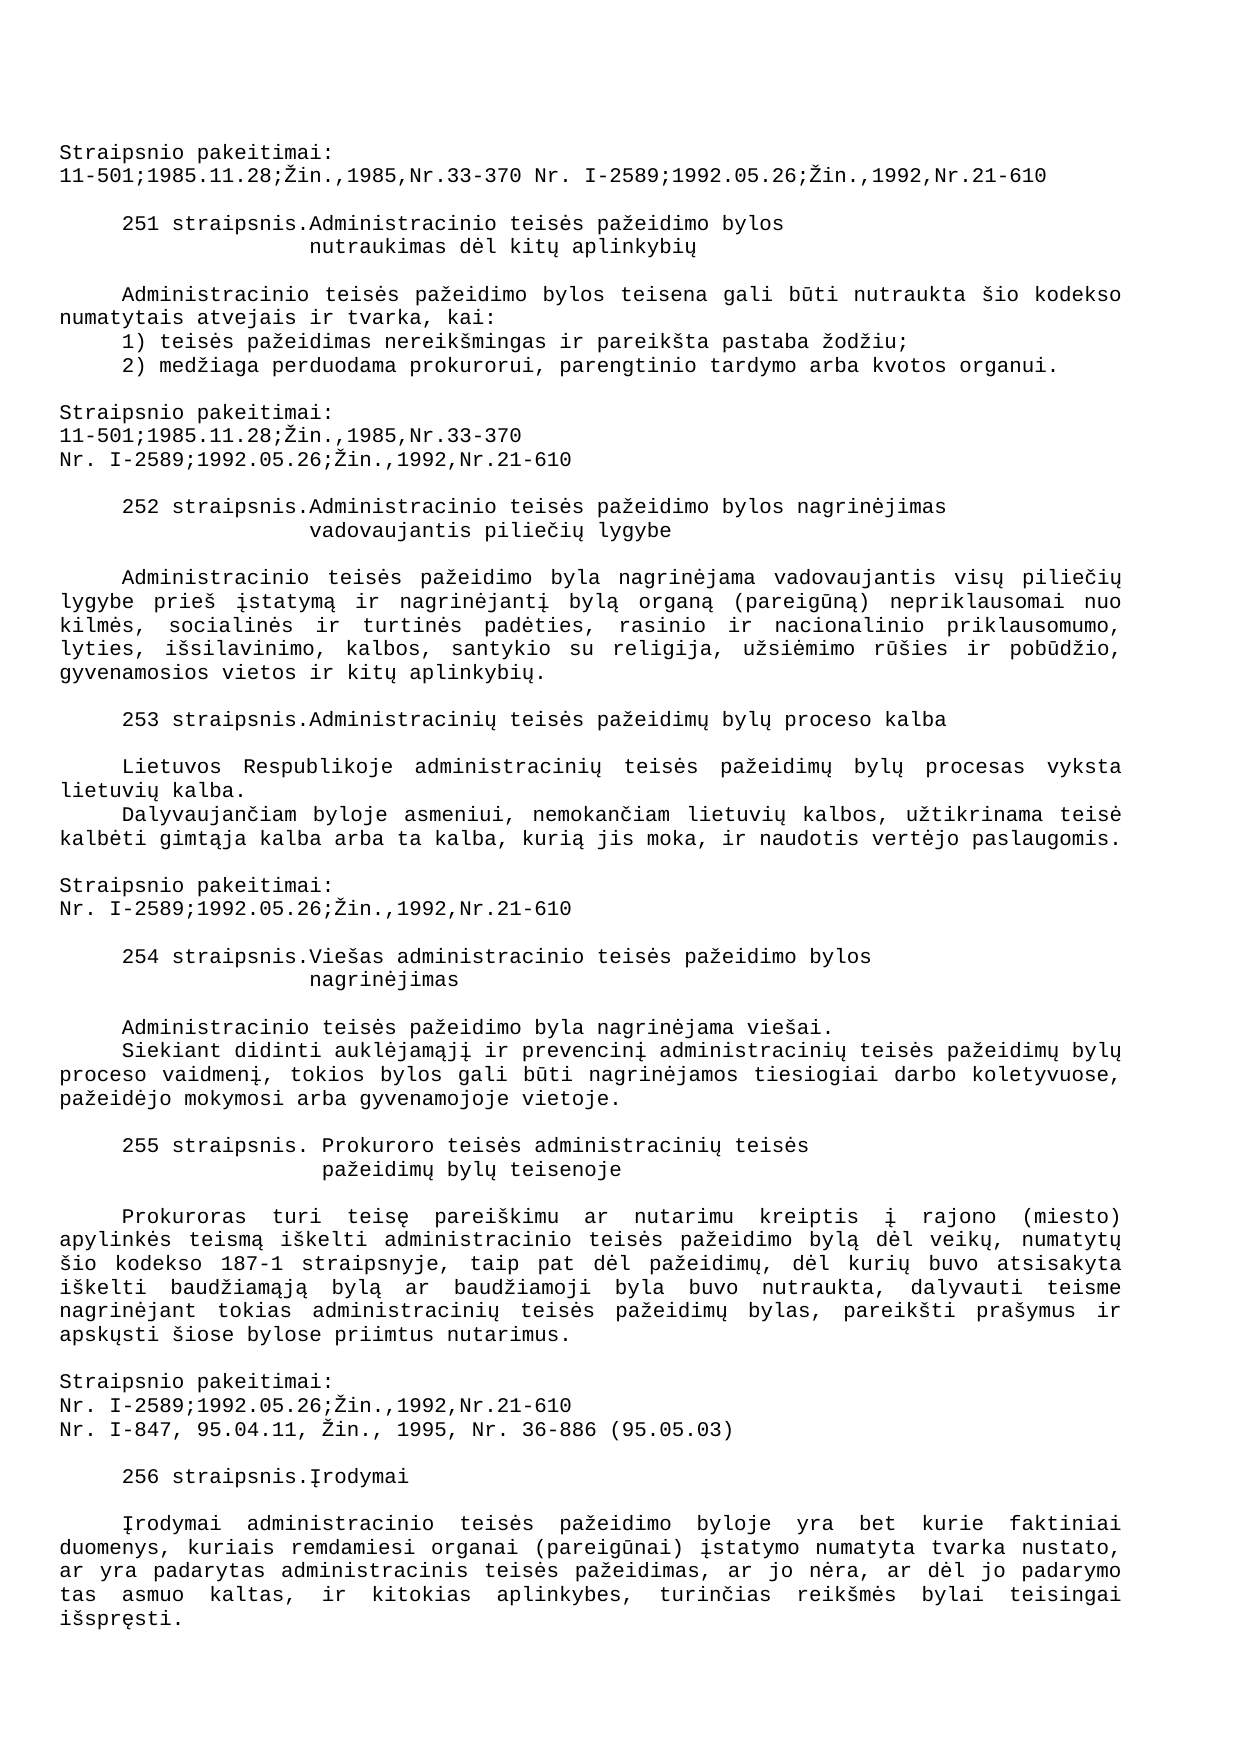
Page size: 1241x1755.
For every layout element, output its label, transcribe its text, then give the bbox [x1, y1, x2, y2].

text Siekiant didinti auklėjamąjį ir prevencinį administracinių teisės pažeidimų bylų proceso vaidmenį, tokios bylos gali būti nagrinėjamos tiesiogiai darbo koletyvuose, pažeidėjo mokymosi arba gyvenamojoje vietoje. [59, 1040, 1122, 1111]
text 256 straipsnis.Įrodymai [59, 1466, 1122, 1489]
text 252 straipsnis.Administracinio teisės pažeidimo bylos nagrinėjimas [59, 496, 1122, 520]
text Nr. I-2589;1992.05.26;Žin.,1992,Nr.21-610 [59, 898, 1122, 922]
text Nr. I-847, 95.04.11, Žin., 1995, Nr. 36-886 (95.05.03) [59, 1419, 1122, 1442]
text pažeidimų bylų teisenoje [59, 1158, 1122, 1182]
text Nr. I-2589;1992.05.26;Žin.,1992,Nr.21-610 [59, 1395, 1122, 1419]
text 2) medžiaga perduodama prokurorui, parengtinio tardymo arba kvotos organui. [59, 354, 1122, 378]
text 254 straipsnis.Viešas administracinio teisės pažeidimo bylos [59, 946, 1122, 969]
text Įrodymai administracinio teisės pažeidimo byloje yra bet kurie faktiniai duomenys, kuriais remdamiesi organai (pareigūnai) įstatymo numatyta tvarka nustato, ar yra padarytas administracinis teisės pažeidimas, ar jo nėra, ar dėl jo padarymo tas asmuo kaltas, ir kitokias aplinkybes, turinčias reikšmės bylai teisingai išspręsti. [59, 1513, 1122, 1631]
text Straipsnio pakeitimai: [59, 875, 1122, 898]
text 253 straipsnis.Administracinių teisės pažeidimų bylų proceso kalba [59, 709, 1122, 733]
text Administracinio teisės pažeidimo byla nagrinėjama vadovaujantis visų piliečių lygybe prieš įstatymą ir nagrinėjantį bylą organą (pareigūną) nepriklausomai nuo kilmės, socialinės ir turtinės padėties, rasinio ir nacionalinio priklausomumo, lyties, išsilavinimo, kalbos, santykio su religija, užsiėmimo rūšies ir pobūdžio, gyvenamosios vietos ir kitų aplinkybių. [59, 567, 1122, 686]
text 11-501;1985.11.28;Žin.,1985,Nr.33-370 [59, 426, 1122, 449]
text nagrinėjimas [59, 969, 1122, 993]
text 251 straipsnis.Administracinio teisės pažeidimo bylos [59, 213, 1122, 236]
text Nr. I-2589;1992.05.26;Žin.,1992,Nr.21-610 [59, 449, 1122, 473]
text Dalyvaujančiam byloje asmeniui, nemokančiam lietuvių kalbos, užtikrinama teisė kalbėti gimtąja kalba arba ta kalba, kurią jis moka, ir naudotis vertėjo paslaugomis. [59, 804, 1122, 851]
text 1) teisės pažeidimas nereikšmingas ir pareikšta pastaba žodžiu; [59, 331, 1122, 354]
text 11-501;1985.11.28;Žin.,1985,Nr.33-370 Nr. I-2589;1992.05.26;Žin.,1992,Nr.21-610 [59, 165, 1122, 189]
text nutraukimas dėl kitų aplinkybių [59, 236, 1122, 260]
text Administracinio teisės pažeidimo bylos teisena gali būti nutraukta šio kodekso numatytais atvejais ir tvarka, kai: [59, 284, 1122, 331]
text Lietuvos Respublikoje administracinių teisės pažeidimų bylų procesas vyksta lietuvių kalba. [59, 757, 1122, 804]
text Straipsnio pakeitimai: [59, 142, 1122, 165]
text Straipsnio pakeitimai: [59, 1371, 1122, 1395]
text Straipsnio pakeitimai: [59, 402, 1122, 426]
text Administracinio teisės pažeidimo byla nagrinėjama viešai. [59, 1017, 1122, 1040]
text 255 straipsnis. Prokuroro teisės administracinių teisės [59, 1135, 1122, 1158]
text Prokuroras turi teisę pareiškimu ar nutarimu kreiptis į rajono (miesto) apylinkės teismą iškelti administracinio teisės pažeidimo bylą dėl veikų, numatytų šio kodekso 187-1 straipsnyje, taip pat dėl pažeidimų, dėl kurių buvo atsisakyta iškelti baudžiamąją bylą ar baudžiamoji byla buvo nutraukta, dalyvauti teisme nagrinėjant tokias administracinių teisės pažeidimų bylas, pareikšti prašymus ir apskųsti šiose bylose priimtus nutarimus. [59, 1206, 1122, 1348]
text vadovaujantis piliečių lygybe [59, 520, 1122, 544]
